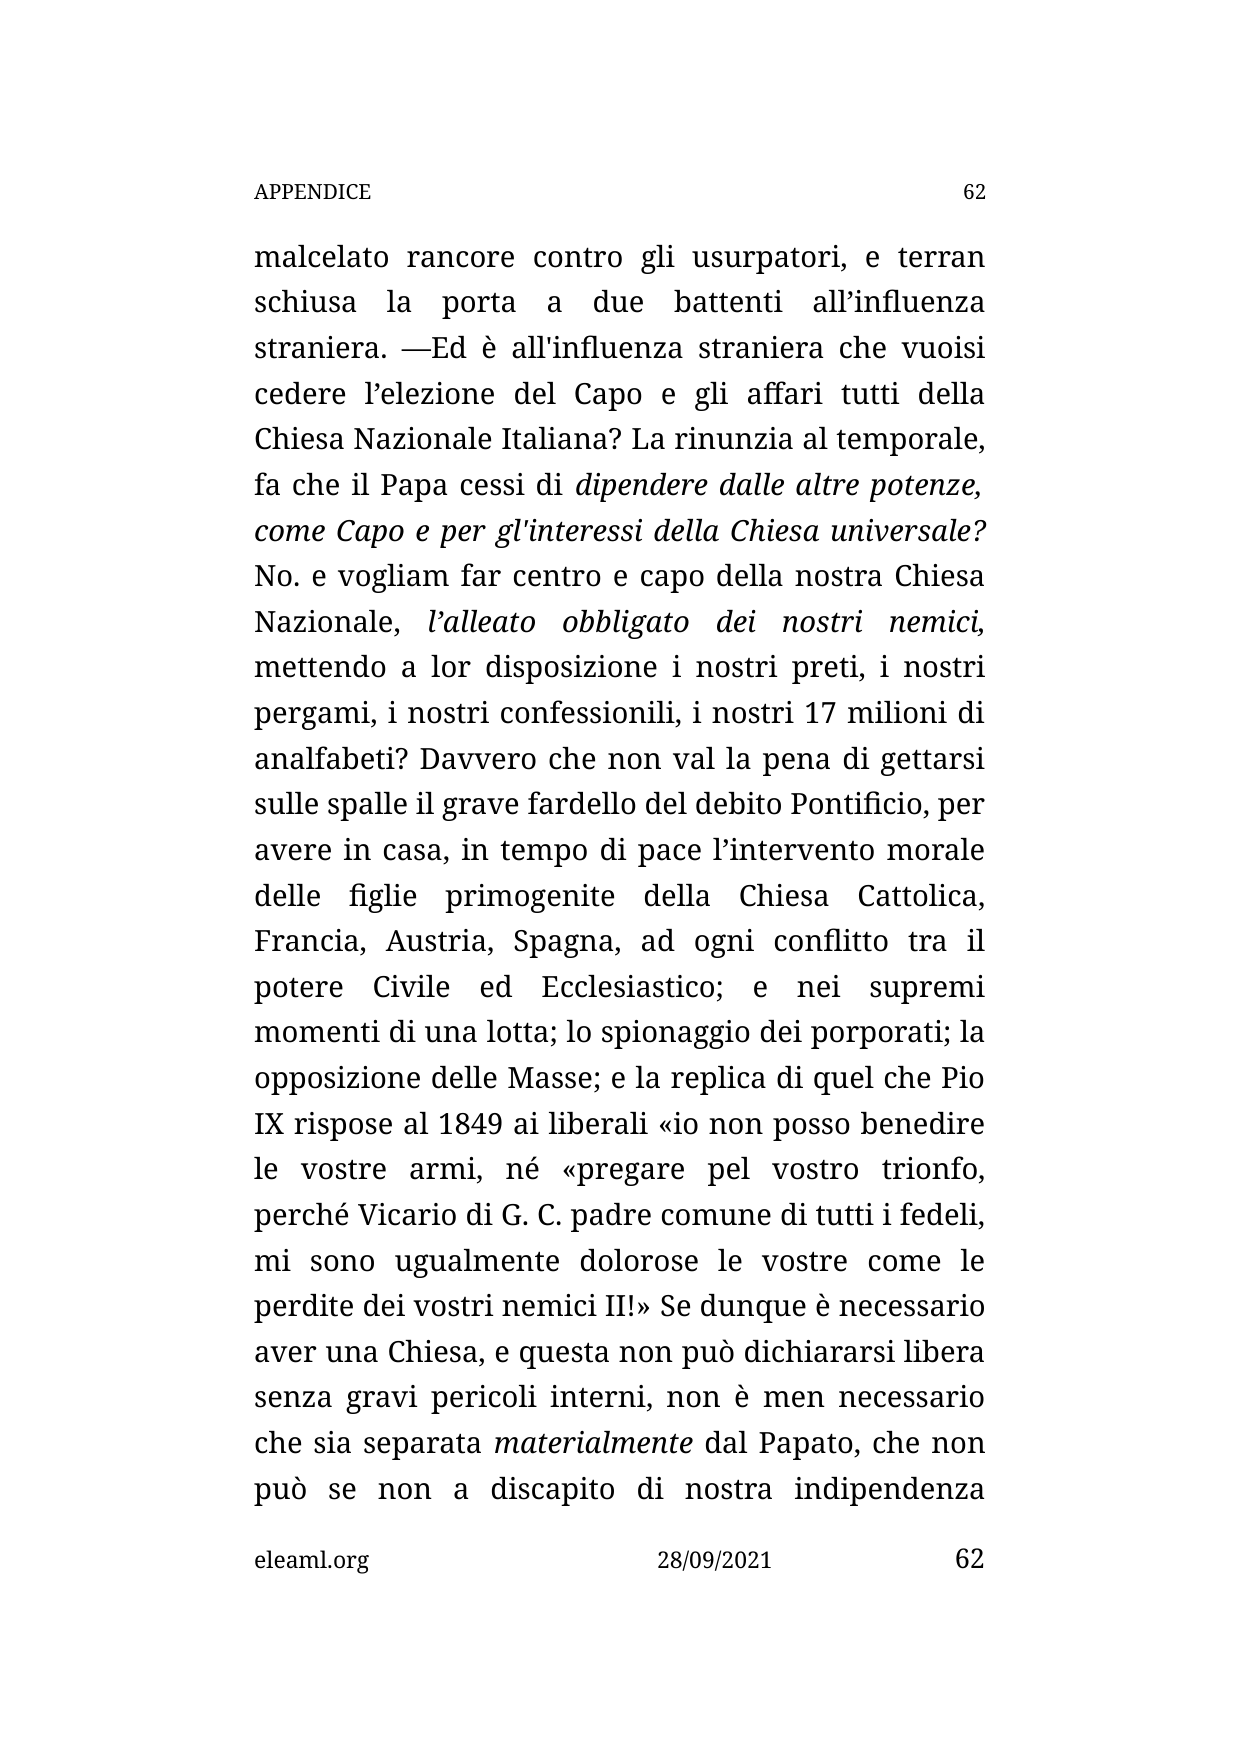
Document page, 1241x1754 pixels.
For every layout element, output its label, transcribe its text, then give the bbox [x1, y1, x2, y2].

text malcelato rancore contro gli usurpatori, e terran schiusa la porta a due battenti all’influenza straniera. —Ed è all'influenza straniera che vuoisi cedere l’elezione del Capo e gli affari tutti della Chiesa Nazionale Italiana? La rinunzia al temporale, fa che il Papa cessi di dipendere dalle altre potenze, come Capo e per gl'interessi della Chiesa universale? No. e vogliam far centro e capo della nostra Chiesa Nazionale, l’alleato obbligato dei nostri nemici, mettendo a lor disposizione i nostri preti, i nostri pergami, i nostri confessionili, i nostri 17 milioni di analfabeti? Davvero che non val la pena di gettarsi sulle spalle il grave fardello del debito Pontificio, per avere in casa, in tempo di pace l’intervento morale delle figlie primogenite della Chiesa Cattolica, Francia, Austria, Spagna, ad ogni conflitto tra il potere Civile ed Ecclesiastico; e nei supremi momenti di una lotta; lo spionaggio dei porporati; la opposizione delle Masse; e la replica di quel che Pio IX rispose al 1849 ai liberali «io non posso benedire le vostre armi, né «pregare pel vostro trionfo, perché Vicario di G. C. padre comune di tutti i fedeli, mi sono ugualmente dolorose le vostre come le perdite dei vostri nemici II!» Se dunque è necessario aver una Chiesa, e questa non può dichiararsi libera senza gravi pericoli interni, non è men necessario che sia separata materialmente dal Papato, che non può se non a discapito di nostra indipendenza [254, 236, 986, 1508]
